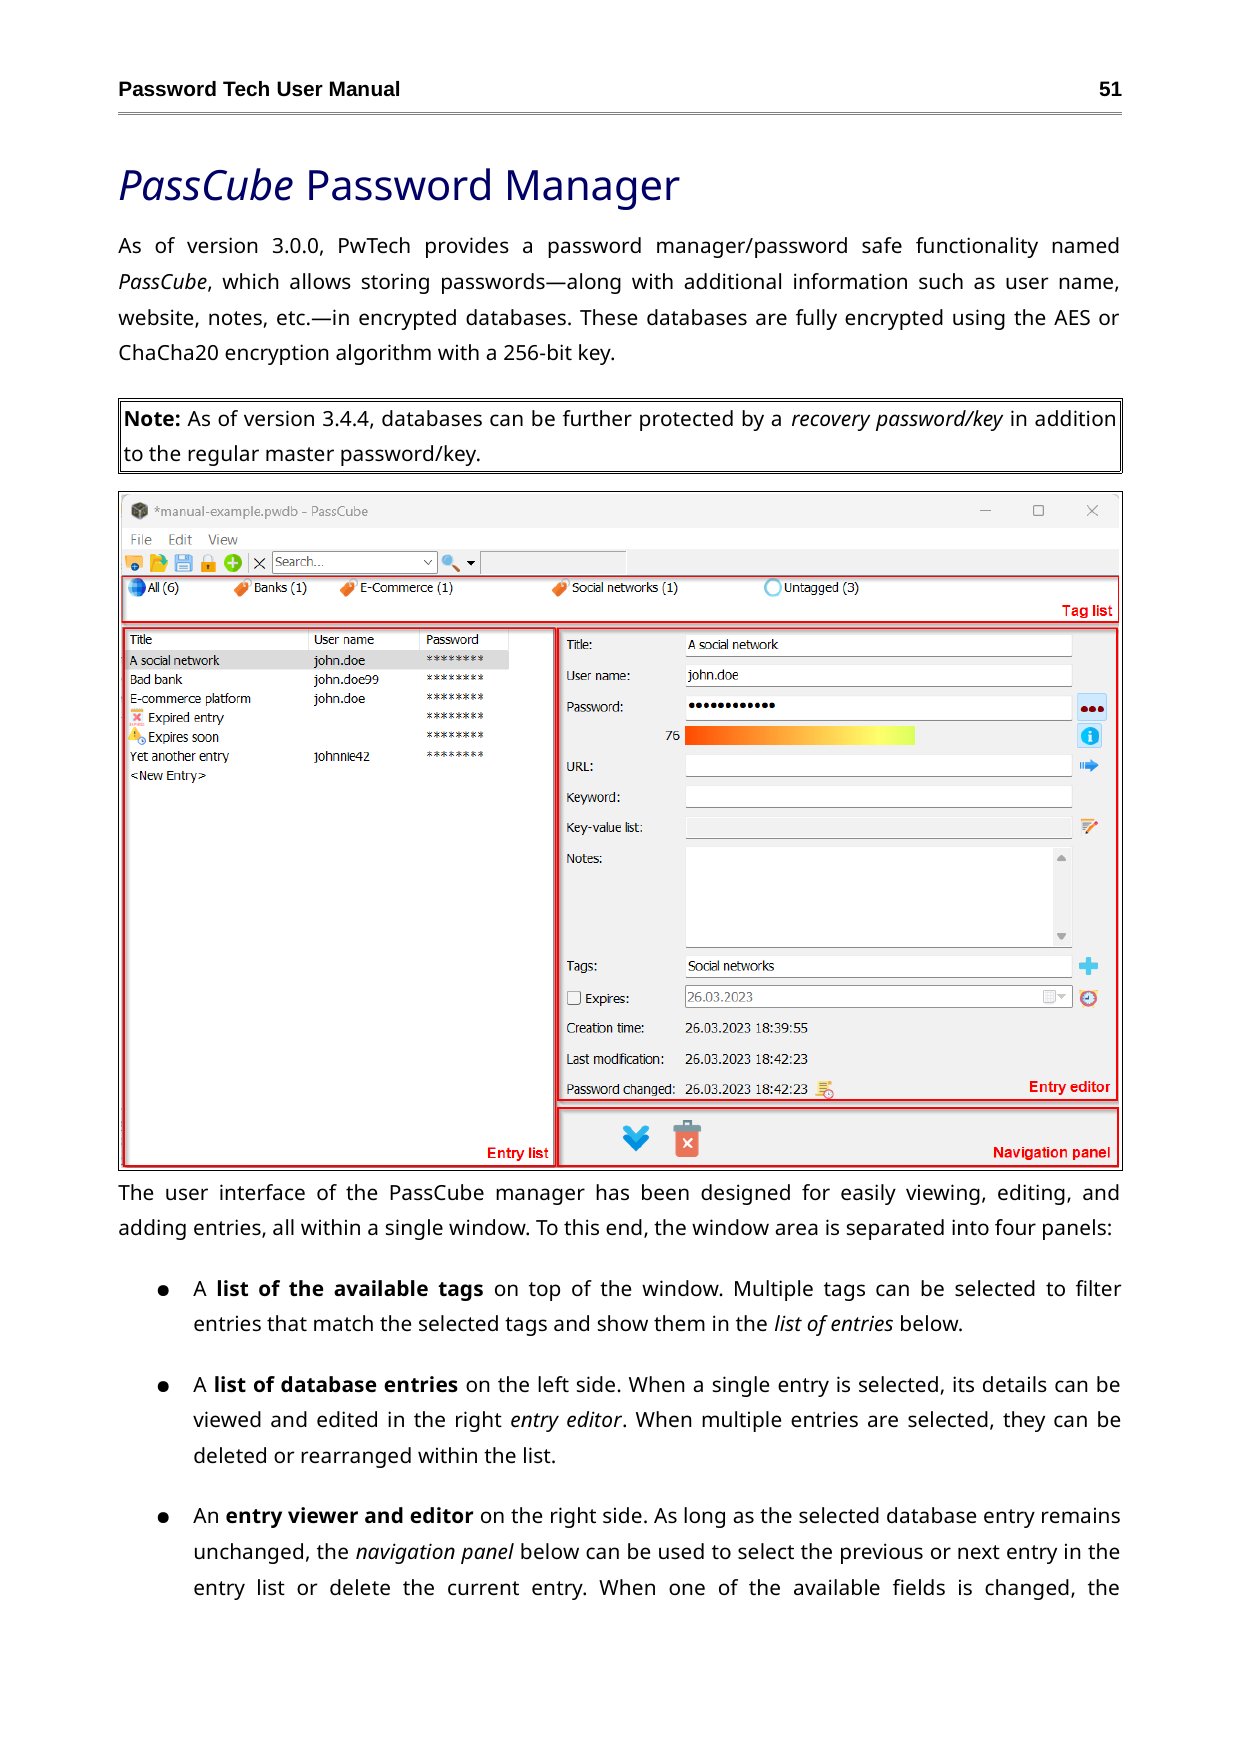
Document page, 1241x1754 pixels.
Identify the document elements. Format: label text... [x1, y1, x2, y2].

list An entry viewer and editor on the right side. As long as the selected database entry remains unchanged, the navigation panel below can be used to select the previous or next entry in the entry list or delete the current entry. When one of the available fields is changed, the [156, 1501, 1122, 1601]
text The user interface of the PassCube manager has been designed for easily viewing, editing, and adding entries, all within a single window. To this end, the window area is separated into four panels: [118, 1171, 1122, 1242]
subtitle PassCube Password Manager [118, 156, 1122, 212]
list A list of the available tags on top of the window. Multiple tags can be selected to filter entries that match the selected tags and show them in the list of entries below. [156, 1274, 1122, 1338]
text [119, 492, 1122, 1170]
text As of version 3.0.0, PwTech provides a password manager/password safe functionality named PassCube, which allows storing passwords—along with additional information such as user name, website, notes, etc.—in encrypted databases. These databases are fully encrypted using the AES or ChaCha20 encryption algorithm with a 256-bit key. [118, 231, 1122, 367]
picture [121, 494, 1119, 1168]
text Note: As of version 3.4.4, databases can be further protected by a recovery password/key in addition to the regular master password/key. [119, 399, 1122, 473]
list A list of database entries on the left side. When a single entry is selected, its details can be viewed and edited in the right entry editor. When multiple entries are selected, they can be deleted or rearranged within the list. [156, 1370, 1122, 1469]
